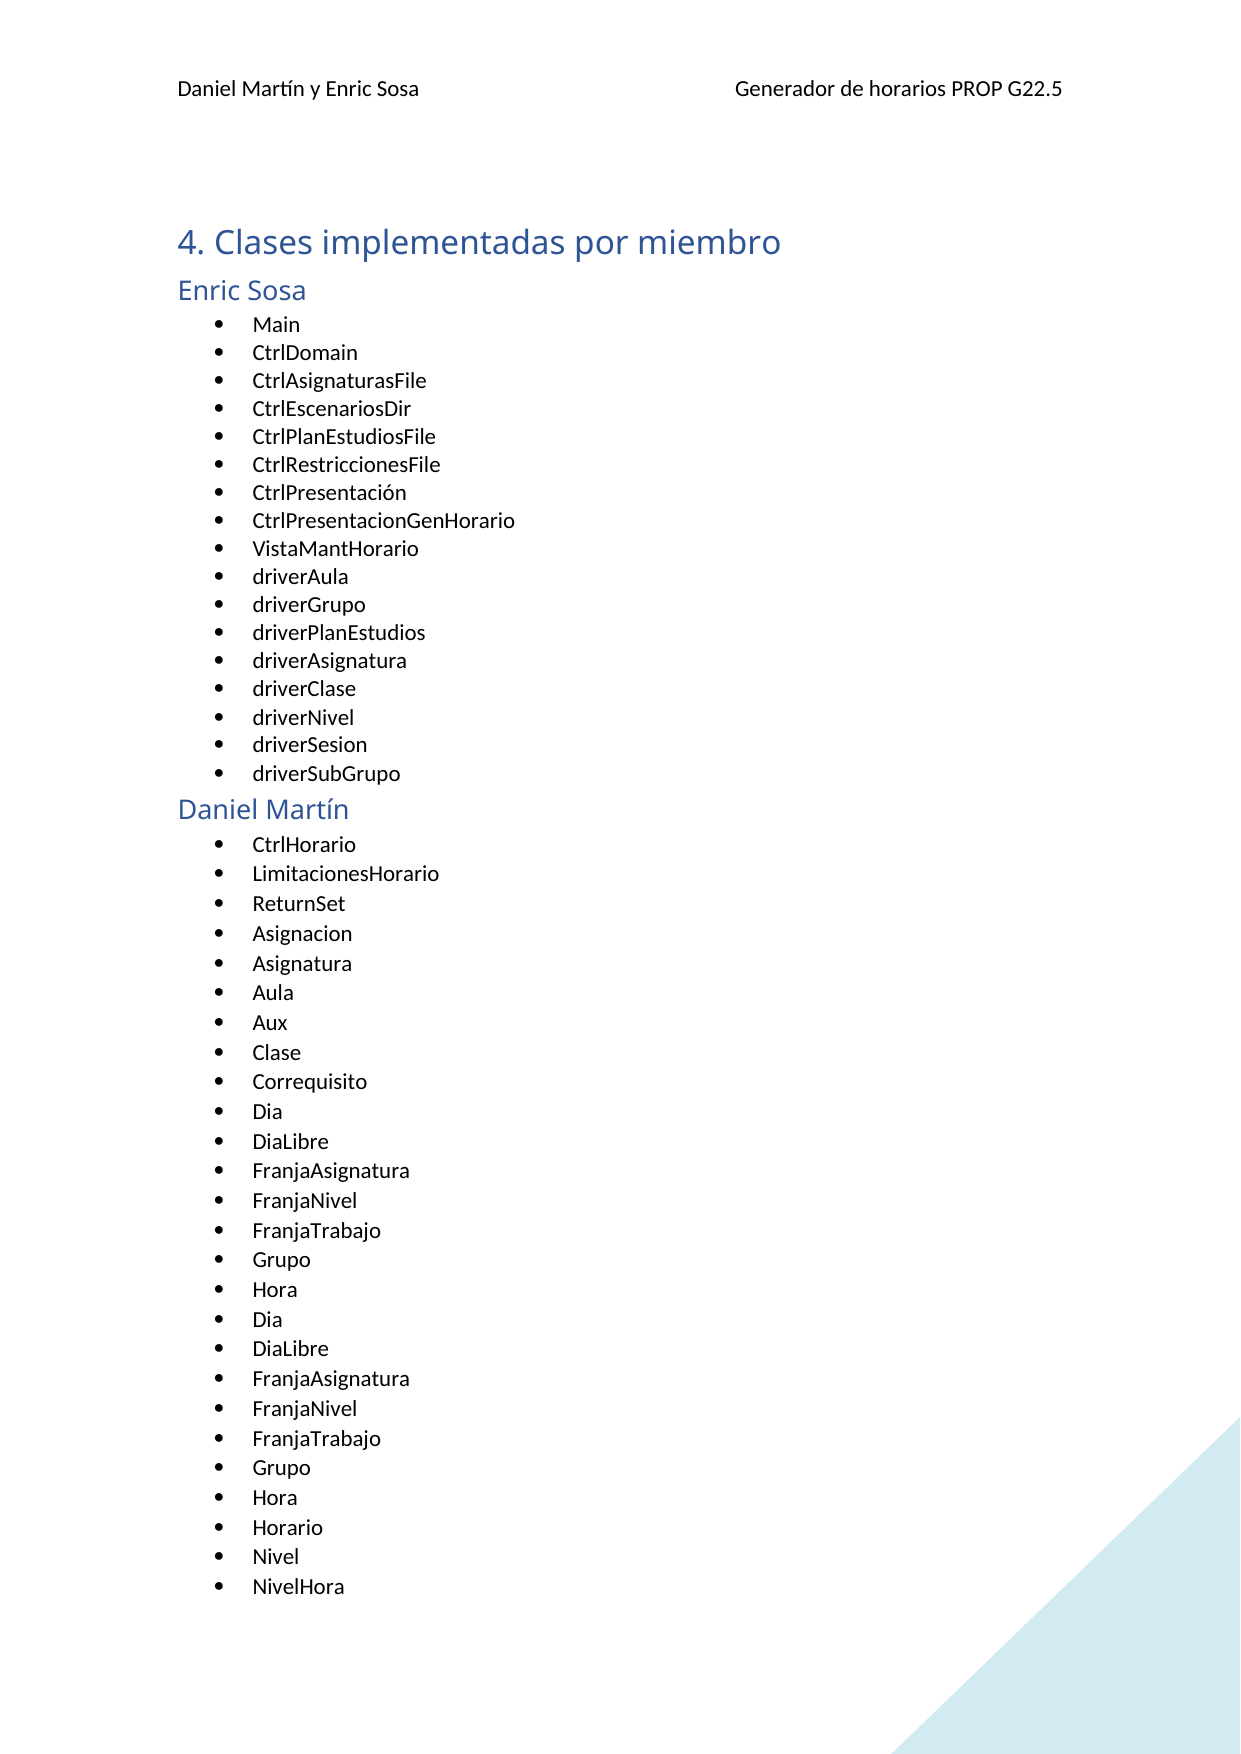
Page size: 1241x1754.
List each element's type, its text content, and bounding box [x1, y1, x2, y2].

list CtrlHorario [215, 830, 1063, 858]
list driverSesion [215, 731, 1063, 759]
list Aux [215, 1008, 1063, 1036]
list LimitacionesHorario [215, 859, 1063, 888]
list Dia [215, 1305, 1063, 1333]
list FranjaAsignatura [215, 1364, 1063, 1392]
list CtrlPresentación [215, 478, 1063, 506]
list Asignacion [215, 919, 1063, 947]
list CtrlDomain [215, 338, 1063, 366]
list CtrlPlanEstudiosFile [215, 422, 1063, 450]
list driverAula [215, 562, 1063, 591]
subtitle Daniel Martín [177, 791, 1063, 828]
list Main [215, 310, 1063, 338]
list Clase [215, 1038, 1063, 1066]
subtitle 4. Clases implementadas por miembro [177, 219, 1063, 264]
list FranjaNivel [215, 1394, 1063, 1422]
list CtrlEscenariosDir [215, 394, 1063, 422]
list FranjaAsignatura [215, 1156, 1063, 1184]
list Dia [215, 1097, 1063, 1125]
subtitle Enric Sosa [177, 271, 1063, 308]
list driverAsignatura [215, 647, 1063, 674]
list Nivel [215, 1542, 1063, 1570]
list driverGrupo [215, 591, 1063, 618]
list Aula [215, 978, 1063, 1006]
list Grupo [215, 1246, 1063, 1273]
list driverClase [215, 674, 1063, 703]
list FranjaNivel [215, 1186, 1063, 1214]
list FranjaTrabajo [215, 1424, 1063, 1452]
list DiaLibre [215, 1334, 1063, 1363]
list NivelHora [215, 1572, 1063, 1600]
list VistaMantHorario [215, 534, 1063, 562]
list CtrlPresentacionGenHorario [215, 506, 1063, 534]
list CtrlRestriccionesFile [215, 450, 1063, 478]
list driverPlanEstudios [215, 618, 1063, 647]
list Correquisito [215, 1067, 1063, 1095]
list Grupo [215, 1453, 1063, 1481]
list Hora [215, 1483, 1063, 1511]
list FranjaTrabajo [215, 1216, 1063, 1244]
list ReturnSet [215, 889, 1063, 917]
list Horario [215, 1513, 1063, 1541]
list driverNivel [215, 703, 1063, 731]
list DiaLibre [215, 1127, 1063, 1155]
list CtrlAsignaturasFile [215, 366, 1063, 394]
list Asignatura [215, 949, 1063, 977]
list Hora [215, 1275, 1063, 1303]
list driverSubGrupo [215, 759, 1063, 787]
